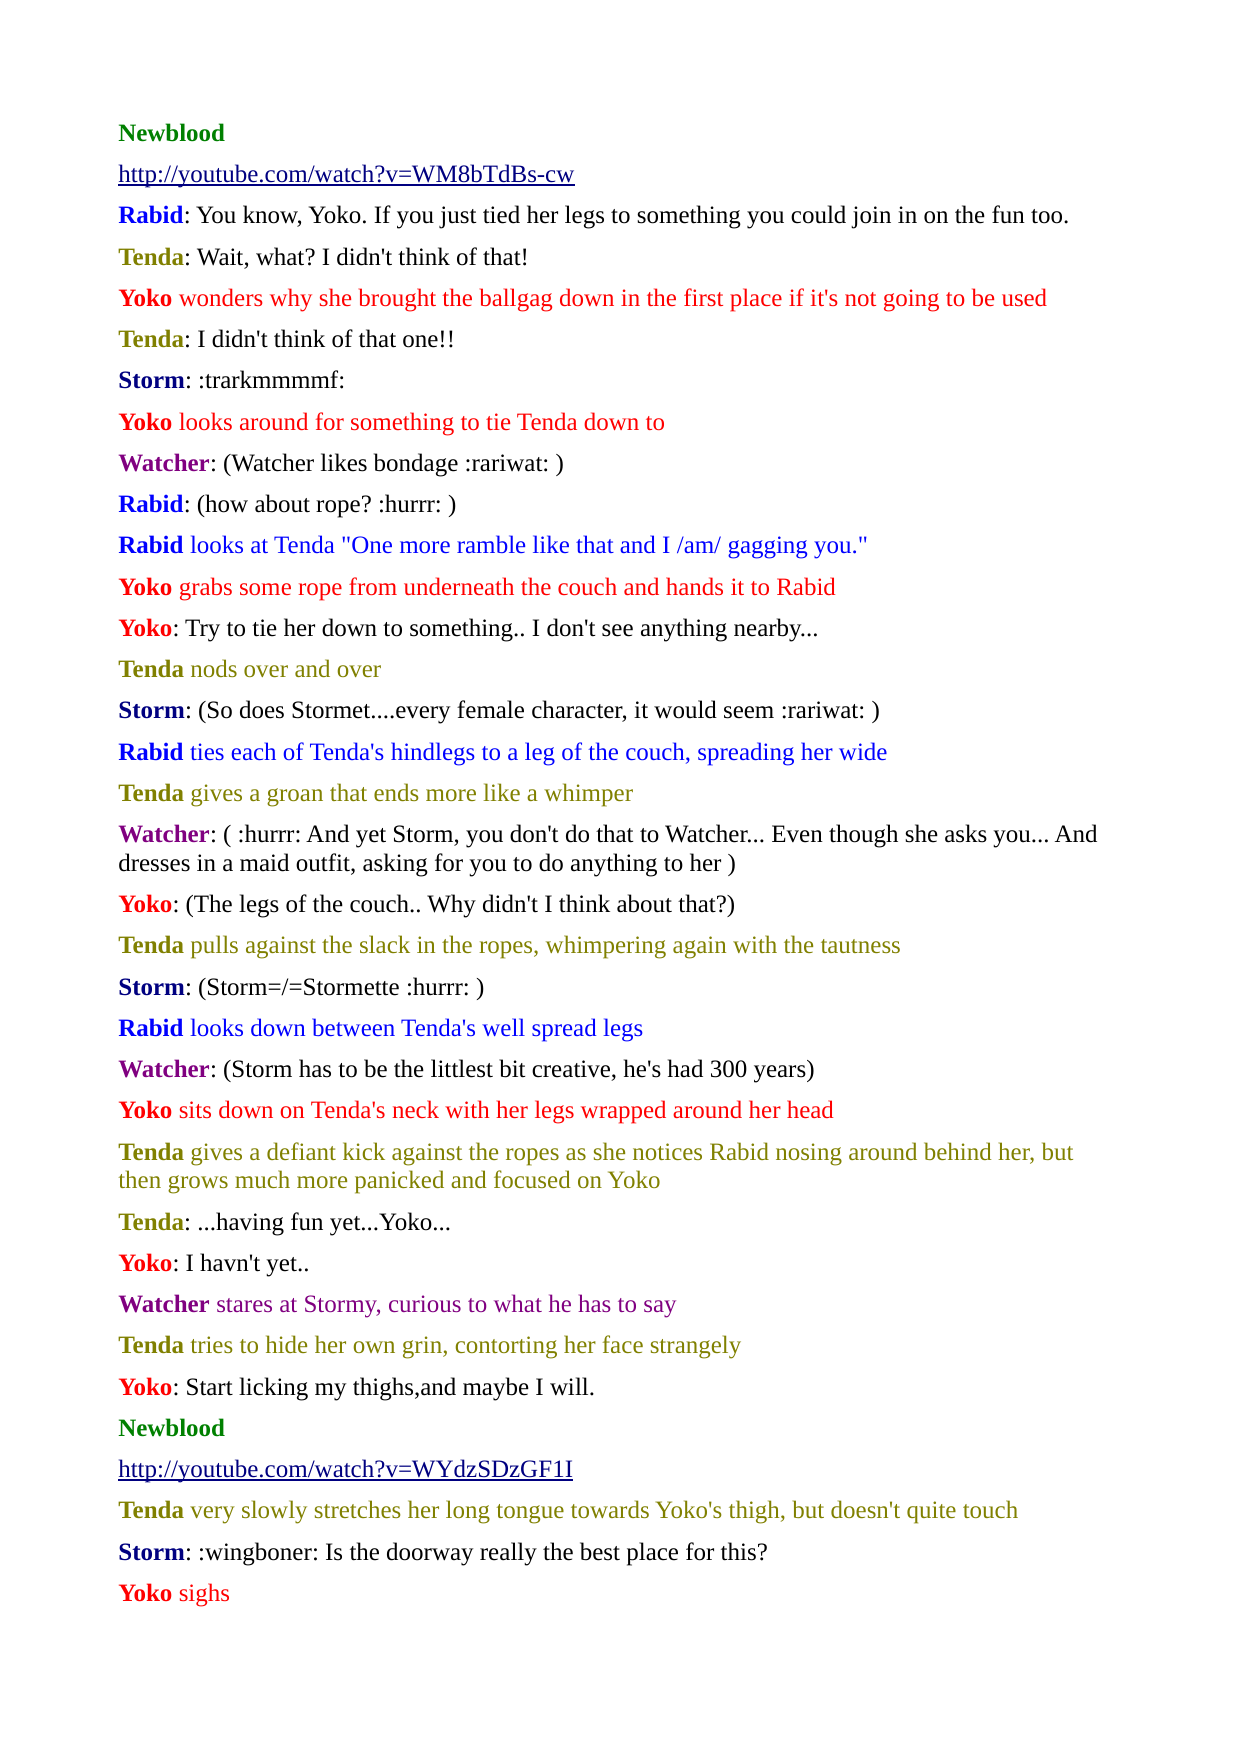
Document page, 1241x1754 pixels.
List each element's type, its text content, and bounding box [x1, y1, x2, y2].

text Yoko: (The legs of the couch.. Why didn't I think about that?) [118, 889, 1122, 918]
text Storm: (Storm=/=Stormette :hurrr: ) [118, 972, 1122, 1001]
text Newblood [118, 1413, 1122, 1442]
text Yoko sighs [118, 1578, 1122, 1607]
text Tenda nods over and over [118, 654, 1122, 683]
text Yoko: I havn't yet.. [118, 1248, 1122, 1277]
text Tenda: I didn't think of that one!! [118, 324, 1122, 353]
text Rabid: You know, Yoko. If you just tied her legs to something you could join in on the fun too. [118, 201, 1122, 229]
text Tenda pulls against the slack in the ropes, whimpering again with the tautness [118, 931, 1122, 959]
text Watcher stares at Stormy, curious to what he has to say [118, 1289, 1122, 1318]
text Yoko grabs some rope from underneath the couch and hands it to Rabid [118, 572, 1122, 601]
text Yoko looks around for something to tie Tenda down to [118, 407, 1122, 436]
text Rabid looks down between Tenda's well spread legs [118, 1013, 1122, 1042]
text Storm: (So does Stormet....every female character, it would seem :rariwat: ) [118, 696, 1122, 724]
text Newblood [118, 118, 1122, 147]
text Yoko wonders why she brought the ballgag down in the first place if it's not going to be used [118, 283, 1122, 312]
text http://youtube.com/watch?v=WYdzSDzGF1I [118, 1454, 1122, 1483]
text Rabid: (how about rope? :hurrr: ) [118, 489, 1122, 518]
text Tenda very slowly stretches her long tongue towards Yoko's thigh, but doesn't quite touch [118, 1496, 1122, 1524]
text Rabid looks at Tenda "One more ramble like that and I /am/ gagging you." [118, 531, 1122, 559]
text Rabid ties each of Tenda's hindlegs to a leg of the couch, spreading her wide [118, 737, 1122, 766]
text Watcher: (Watcher likes bondage :rariwat: ) [118, 448, 1122, 477]
text Yoko: Start licking my thighs,and maybe I will. [118, 1372, 1122, 1401]
text Watcher: ( :hurrr: And yet Storm, you don't do that to Watcher... Even though she asks you... And dresses in a maid outfit, asking for you to do anything to her ) [118, 819, 1122, 877]
text http://youtube.com/watch?v=WM8bTdBs-cw [118, 159, 1122, 188]
text Tenda: Wait, what? I didn't think of that! [118, 242, 1122, 271]
text Watcher: (Storm has to be the littlest bit creative, he's had 300 years) [118, 1054, 1122, 1083]
text Tenda: ...having fun yet...Yoko... [118, 1207, 1122, 1236]
text Storm: :trarkmmmmf: [118, 366, 1122, 394]
text Tenda gives a groan that ends more like a whimper [118, 778, 1122, 807]
text Tenda tries to hide her own grin, contorting her face strangely [118, 1331, 1122, 1359]
text Storm: :wingboner: Is the doorway really the best place for this? [118, 1537, 1122, 1566]
text Tenda gives a defiant kick against the ropes as she notices Rabid nosing around behind her, but then grows much more panicked and focused on Yoko [118, 1137, 1122, 1194]
text Yoko: Try to tie her down to something.. I don't see anything nearby... [118, 613, 1122, 642]
text Yoko sits down on Tenda's neck with her legs wrapped around her head [118, 1096, 1122, 1124]
